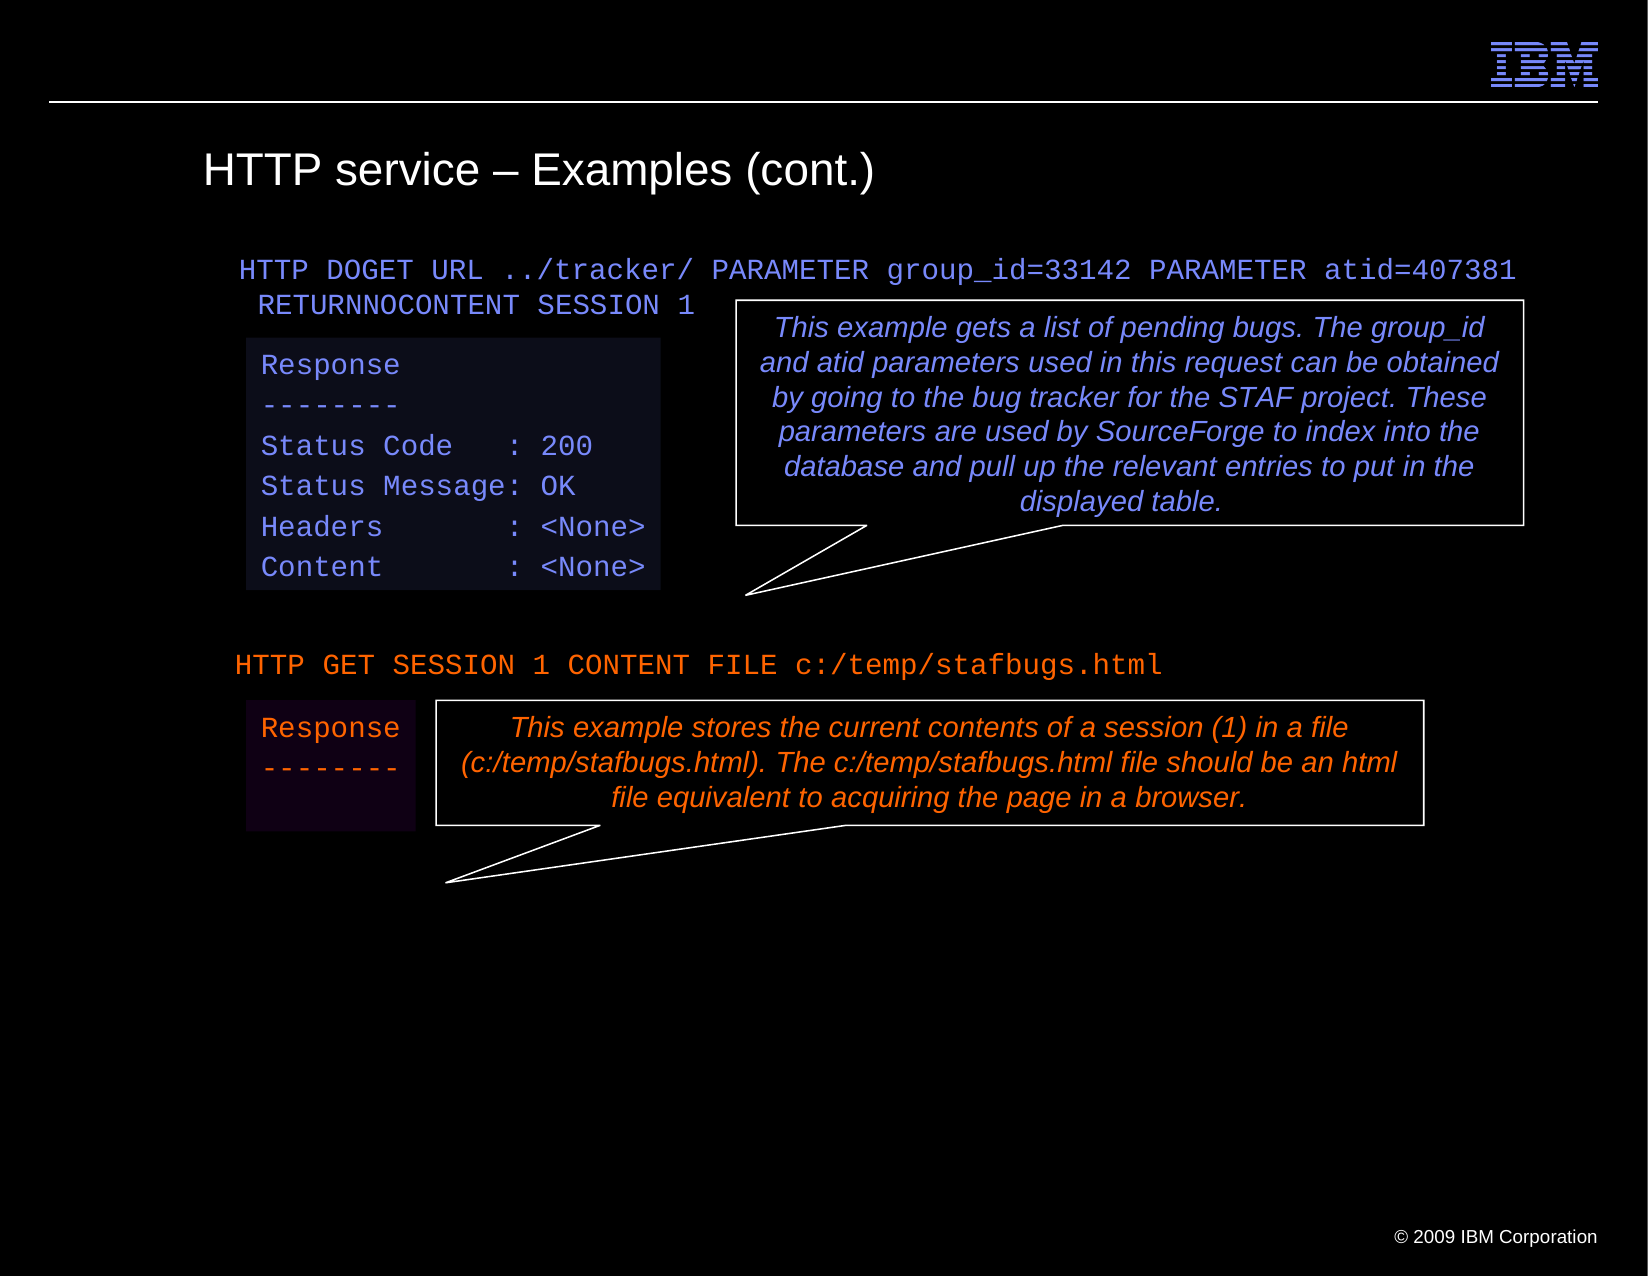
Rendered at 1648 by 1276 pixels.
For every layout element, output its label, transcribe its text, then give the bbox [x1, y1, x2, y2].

title HTTP service – Examples (cont.) [186, 137, 1648, 231]
text_box This example gets a list of pending bugs. The group_id and atid parameters used in this request can be obtained by going to the bug tracker for the STAF project. These parameters are used by SourceForge to index into the database and pull up the relevant entries to put in the displayed table. [736, 300, 1524, 596]
text_box HTTP DOGET URL ../tracker/ PARAMETER group_id=33142 PARAMETER atid=407381 RETURNNOCONTENT SESSION 1 [239, 250, 1648, 321]
text_box Response -------- Status Code : 200 Status Message: OK Headers : <None> Content : <None> [246, 337, 661, 591]
text_box Response -------- [246, 700, 416, 832]
text_box This example stores the current contents of a session (1) in a file (c:/temp/stafbugs.html). The c:/temp/stafbugs.html file should be an html file equivalent to acquiring the page in a browser. [436, 700, 1424, 883]
text_box HTTP GET SESSION 1 CONTENT FILE c:/temp/stafbugs.html [220, 637, 1648, 689]
picture [1491, 42, 1598, 87]
